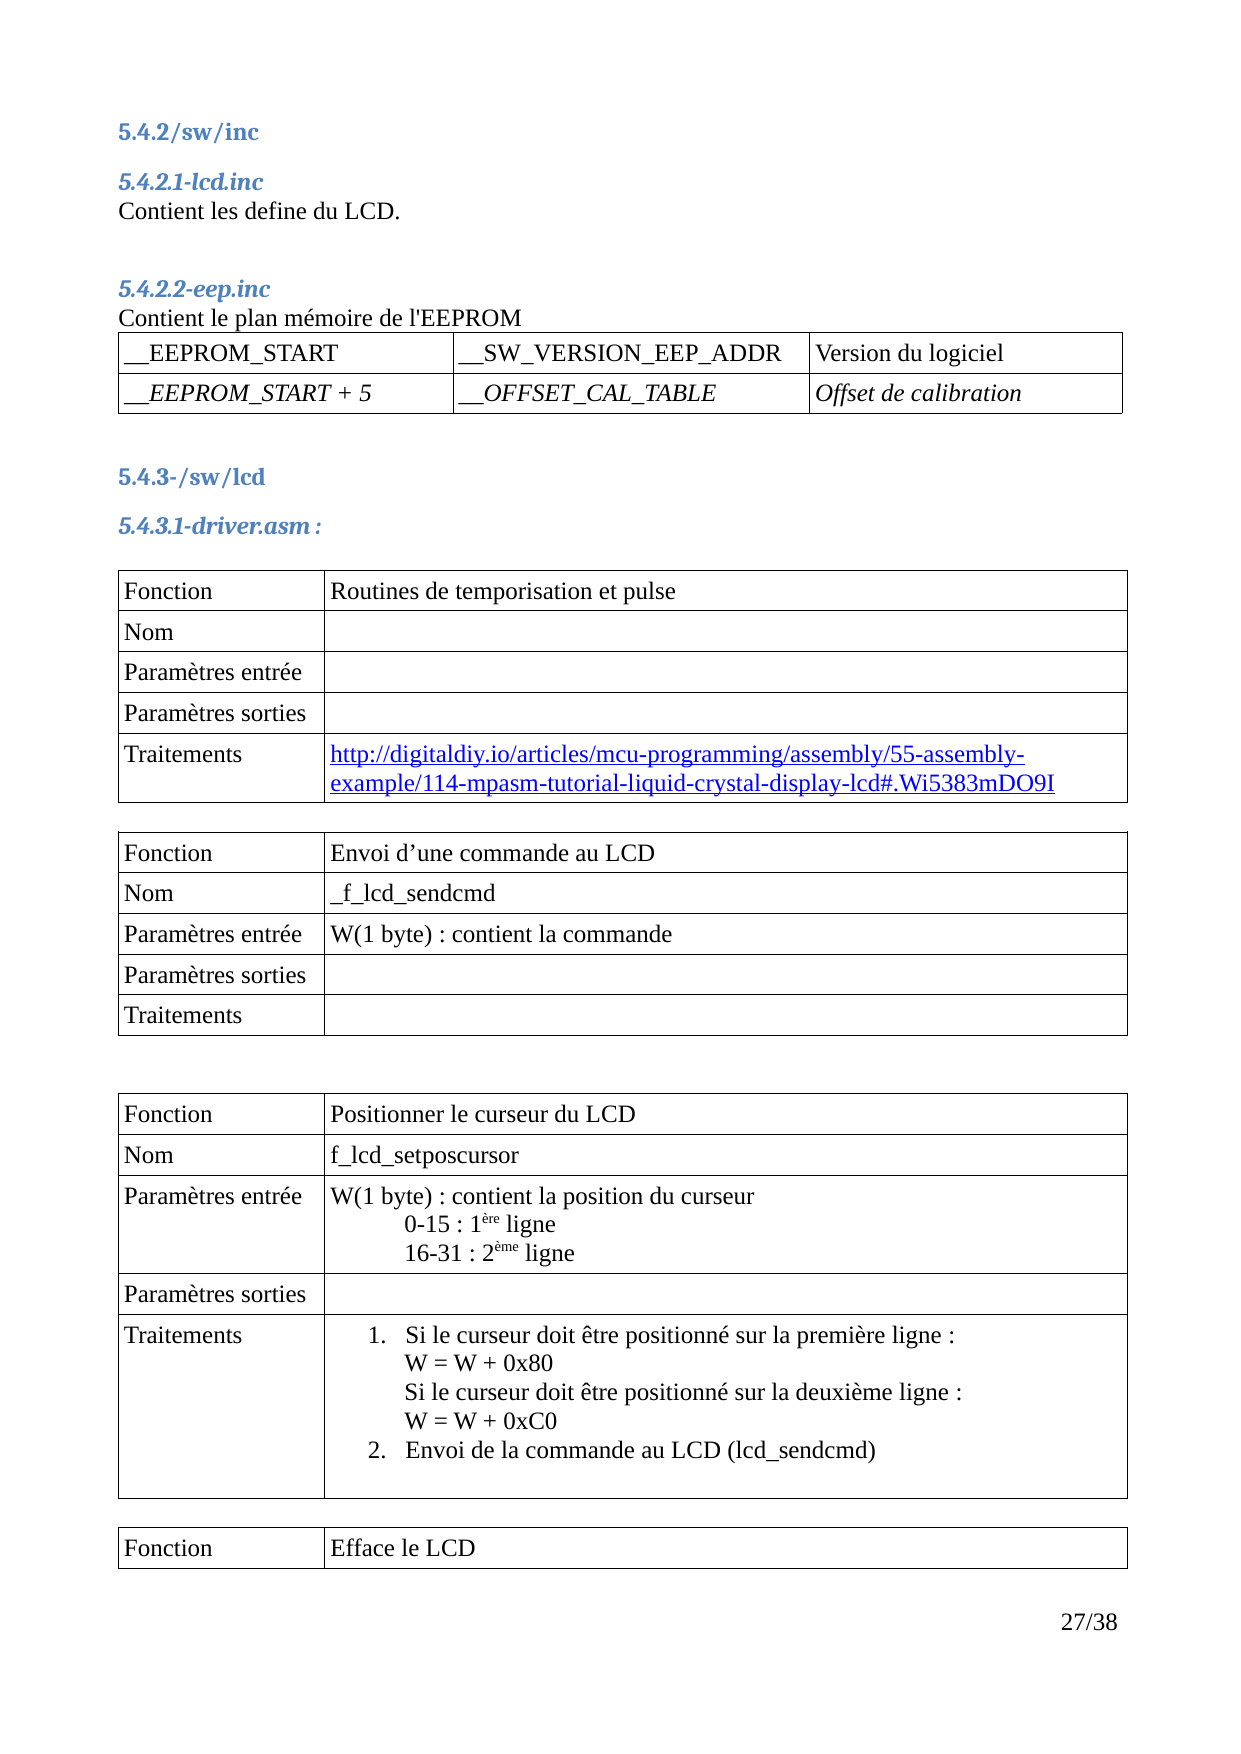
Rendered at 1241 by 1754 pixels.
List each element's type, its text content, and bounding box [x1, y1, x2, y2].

text Contient le plan mémoire de l'EEPROM [118, 303, 1122, 332]
table_cell Traitements [119, 995, 324, 1035]
subtitle 5.4.2/sw/inc [118, 118, 1122, 147]
subtitle 5.4.2.1-lcd.inc [118, 168, 1122, 196]
table_cell __EEPROM_START + 5 [119, 374, 453, 413]
table_cell Traitements [119, 1315, 324, 1498]
table_header Fonction [119, 571, 324, 610]
table_cell Nom [119, 873, 324, 913]
table_cell Nom [119, 611, 324, 651]
table_header __SW_VERSION_EEP_ADDR [454, 333, 809, 373]
table_cell [325, 652, 1127, 692]
table_header Fonction [119, 1094, 324, 1134]
table_cell [325, 1274, 1127, 1313]
table_cell Paramètres entrée [119, 914, 324, 953]
table_cell Paramètres sorties [119, 693, 324, 733]
table_header Envoi d’une commande au LCD [325, 833, 1127, 872]
table_cell Paramètres sorties [119, 955, 324, 994]
table_header Routines de temporisation et pulse [325, 571, 1127, 610]
table_cell Offset de calibration [810, 374, 1122, 413]
table_cell __OFFSET_CAL_TABLE [454, 374, 809, 413]
table_header Fonction [119, 1528, 324, 1568]
table_cell Paramètres entrée [119, 1176, 324, 1273]
table_cell W(1 byte) : contient la position du curseur 0-15 : 1ère ligne 16-31 : 2ème ligne [325, 1176, 1127, 1273]
table_header Positionner le curseur du LCD [325, 1094, 1127, 1134]
table_header Efface le LCD [325, 1528, 1127, 1568]
table_cell Si le curseur doit être positionné sur la première ligne : W = W + 0x80 Si le curseur doit être positionné sur la deuxième ligne : W = W + 0xC0 Envoi de la commande au LCD (lcd_sendcmd) [325, 1315, 1127, 1498]
table_cell [325, 995, 1127, 1035]
text Contient les define du LCD. [118, 196, 1122, 225]
table_header Version du logiciel [810, 333, 1122, 373]
table_header __EEPROM_START [119, 333, 453, 373]
table_cell [325, 693, 1127, 733]
table_header Fonction [119, 833, 324, 872]
table_cell http://digitaldiy.io/articles/mcu-programming/assembly/55-assembly-example/114-mpasm-tutorial-liquid-crystal-display-lcd#.Wi5383mDO9I [325, 734, 1127, 802]
table_cell Paramètres entrée [119, 652, 324, 692]
table_cell Traitements [119, 734, 324, 802]
table_cell Paramètres sorties [119, 1274, 324, 1313]
subtitle 5.4.2.2-eep.inc [118, 275, 1122, 303]
subtitle 5.4.3-/sw/lcd [118, 463, 1122, 491]
table_cell [325, 611, 1127, 651]
table_cell W(1 byte) : contient la commande [325, 914, 1127, 953]
table_cell Nom [119, 1135, 324, 1174]
table_cell _f_lcd_sendcmd [325, 873, 1127, 913]
table_cell f_lcd_setposcursor [325, 1135, 1127, 1174]
subtitle 5.4.3.1-driver.asm : [118, 512, 1122, 541]
table_cell [325, 955, 1127, 994]
